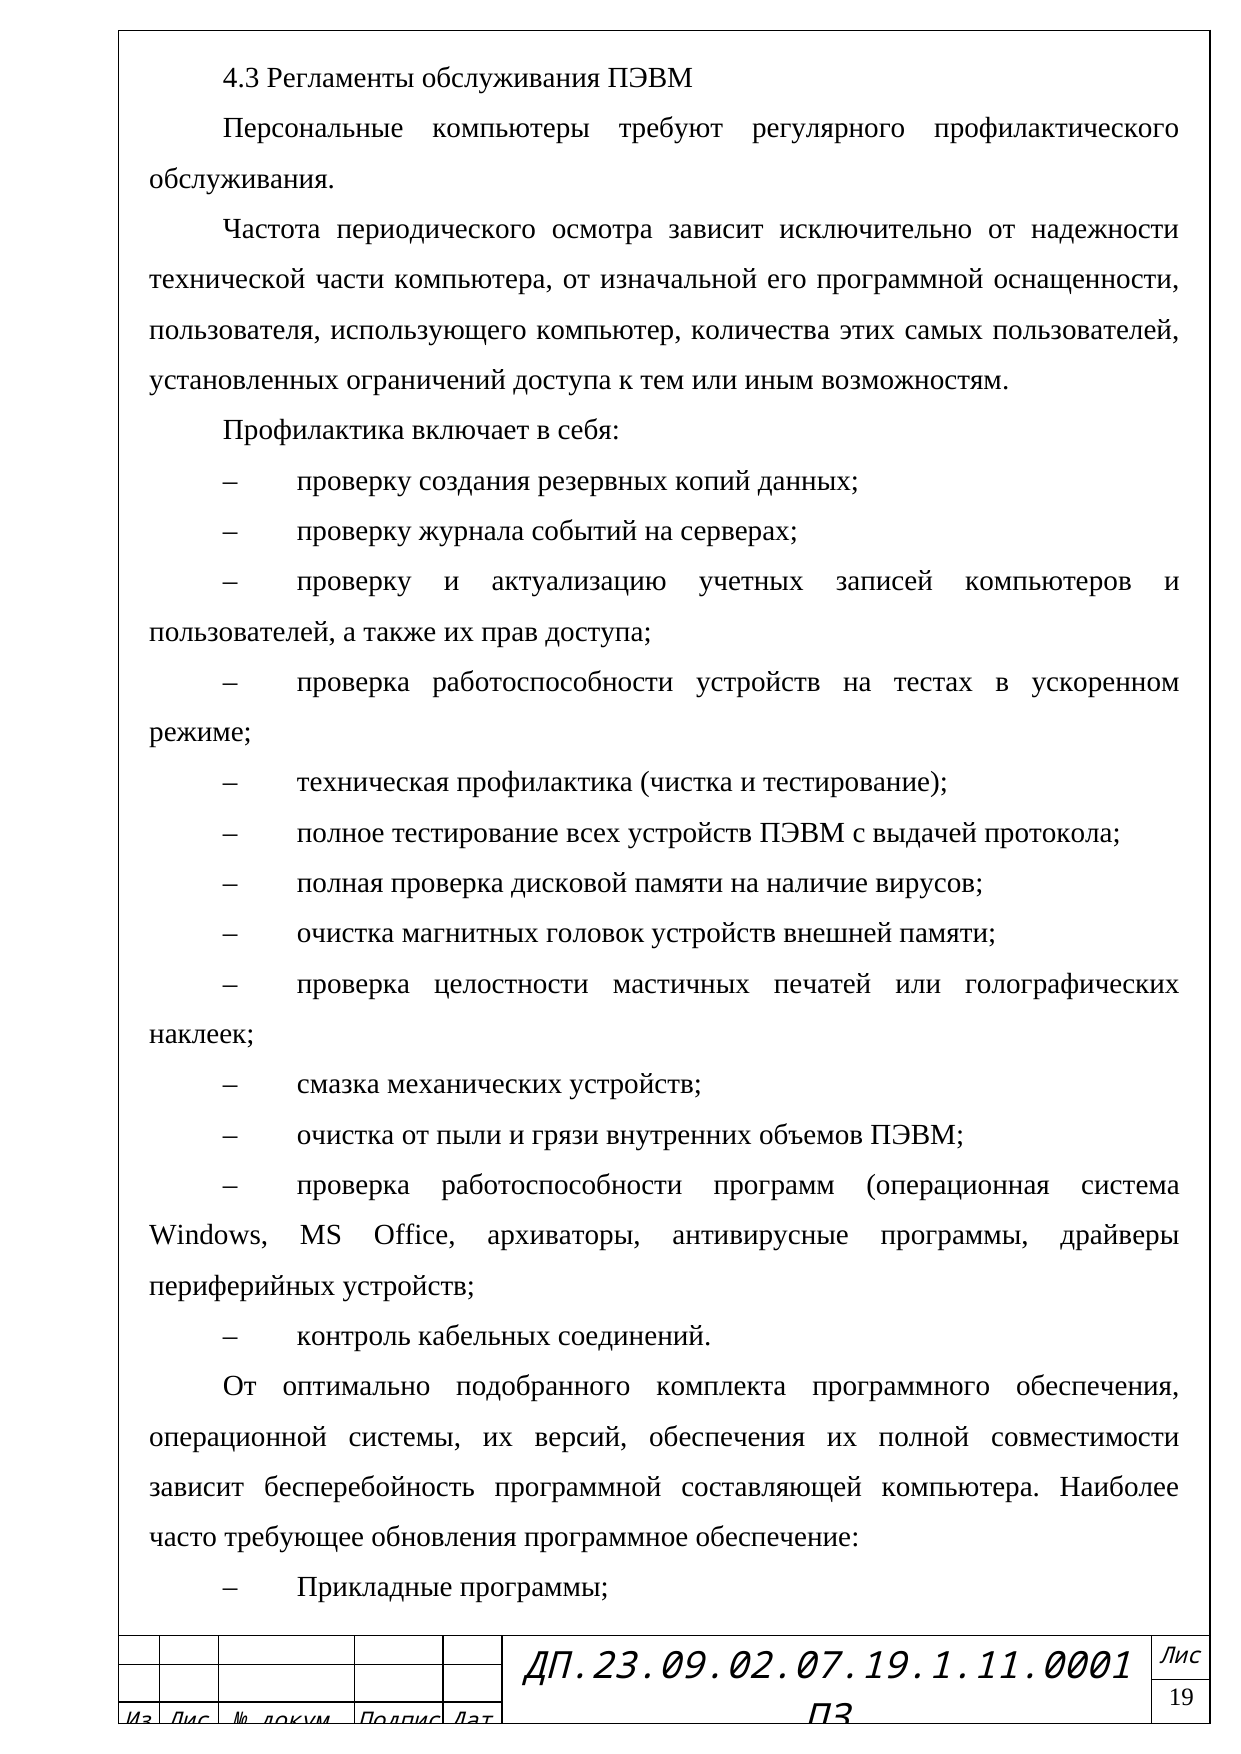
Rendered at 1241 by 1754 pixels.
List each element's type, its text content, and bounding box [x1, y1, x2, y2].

list очистка магнитных головок устройств внешней памяти; [149, 916, 1180, 949]
text От оптимально подобранного комплекта программного обеспечения, операционной системы, их версий, обеспечения их полной совместимости зависит бесперебойность программной составляющей компьютера. Наиболее часто требующее обновления программное обеспечение: [149, 1368, 1180, 1553]
list проверку журнала событий на серверах; [149, 513, 1180, 547]
list проверка работоспособности устройств на тестах в ускоренном режиме; [149, 664, 1180, 748]
subtitle 4.3 Регламенты обслуживания ПЭВМ [223, 60, 1180, 94]
text Персональные компьютеры требуют регулярного профилактического обслуживания. [149, 111, 1180, 194]
list Прикладные программы; [149, 1569, 1180, 1603]
list техническая профилактика (чистка и тестирование); [149, 764, 1180, 798]
text Профилактика включает в себя: [149, 412, 1180, 446]
list проверку создания резервных копий данных; [149, 463, 1180, 496]
list полное тестирование всех устройств ПЭВМ с выдачей протокола; [149, 815, 1180, 848]
list контроль кабельных соединений. [149, 1318, 1180, 1352]
list проверка работоспособности программ (операционная система Windows, MS Office, архиваторы, антивирусные программы, драйверы периферийных устройств; [149, 1167, 1180, 1301]
text Частота периодического осмотра зависит исключительно от надежности технической части компьютера, от изначальной его программной оснащенности, пользователя, использующего компьютер, количества этих самых пользователей, установленных ограничений доступа к тем или иным возможностям. [149, 211, 1180, 396]
list смазка механических устройств; [149, 1066, 1180, 1100]
list полная проверка дисковой памяти на наличие вирусов; [149, 865, 1180, 899]
list проверку и актуализацию учетных записей компьютеров и пользователей, а также их прав доступа; [149, 563, 1180, 647]
list проверка целостности мастичных печатей или голографических наклеек; [149, 966, 1180, 1050]
list очистка от пыли и грязи внутренних объемов ПЭВМ; [149, 1117, 1180, 1150]
